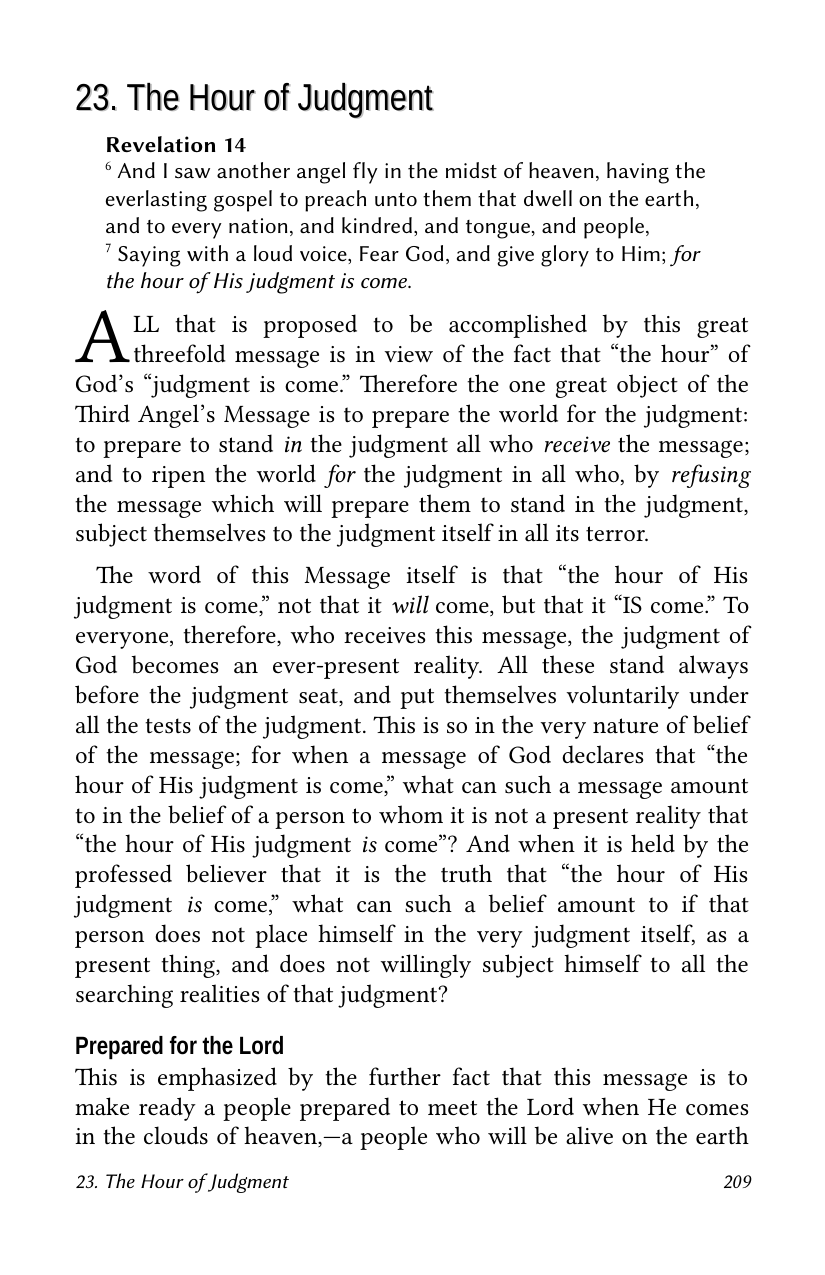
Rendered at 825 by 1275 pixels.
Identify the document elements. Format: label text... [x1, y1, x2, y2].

subtitle Prepared for the Lord [75, 1031, 750, 1059]
text This is emphasized by the further fact that this message is to make ready a people prepared to meet the Lord when He comes in the clouds of heaven,—a people who will be alive on the earth [75, 1063, 750, 1151]
title The Hour of Judgment [75, 75, 750, 118]
text The word of this Message itself is that “the hour of His judgment is come,” not that it will come, but that it “IS come.” To everyone, therefore, who receives this message, the judgment of God becomes an ever-present reality. All these stand always before the judgment seat, and put themselves voluntarily under all the tests of the judgment. This is so in the very nature of belief of the message; for when a message of God declares that “the hour of His judgment is come,” what can such a message amount to in the belief of a person to whom it is not a present reality that “the hour of His judgment is come”? And when it is held by the professed believer that it is the truth that “the hour of His judgment is come,” what can such a belief amount to if that person does not place himself in the very judgment itself, as a present thing, and does not willingly subject himself to all the searching realities of that judgment? [75, 561, 750, 1008]
text 6 And I saw another angel fly in the midst of heaven, having the everlasting gospel to preach unto them that dwell on the earth, and to every nation, and kindred, and tongue, and people, [105, 158, 720, 239]
text 7 Saying with a loud voice, Fear God, and give glory to Him; for the hour of His judgment is come. [105, 240, 720, 294]
text ALL that is proposed to be accomplished by this great threefold message is in view of the fact that “the hour” of God’s “judgment is come.” Therefore the one great object of the Third Angel’s Message is to prepare the world for the judgment: to prepare to stand in the judgment all who receive the message; and to ripen the world for the judgment in all who, by refusing the message which will prepare them to stand in the judgment, subject themselves to the judgment itself in all its terror. [75, 310, 750, 548]
text Revelation 14 [105, 132, 750, 158]
